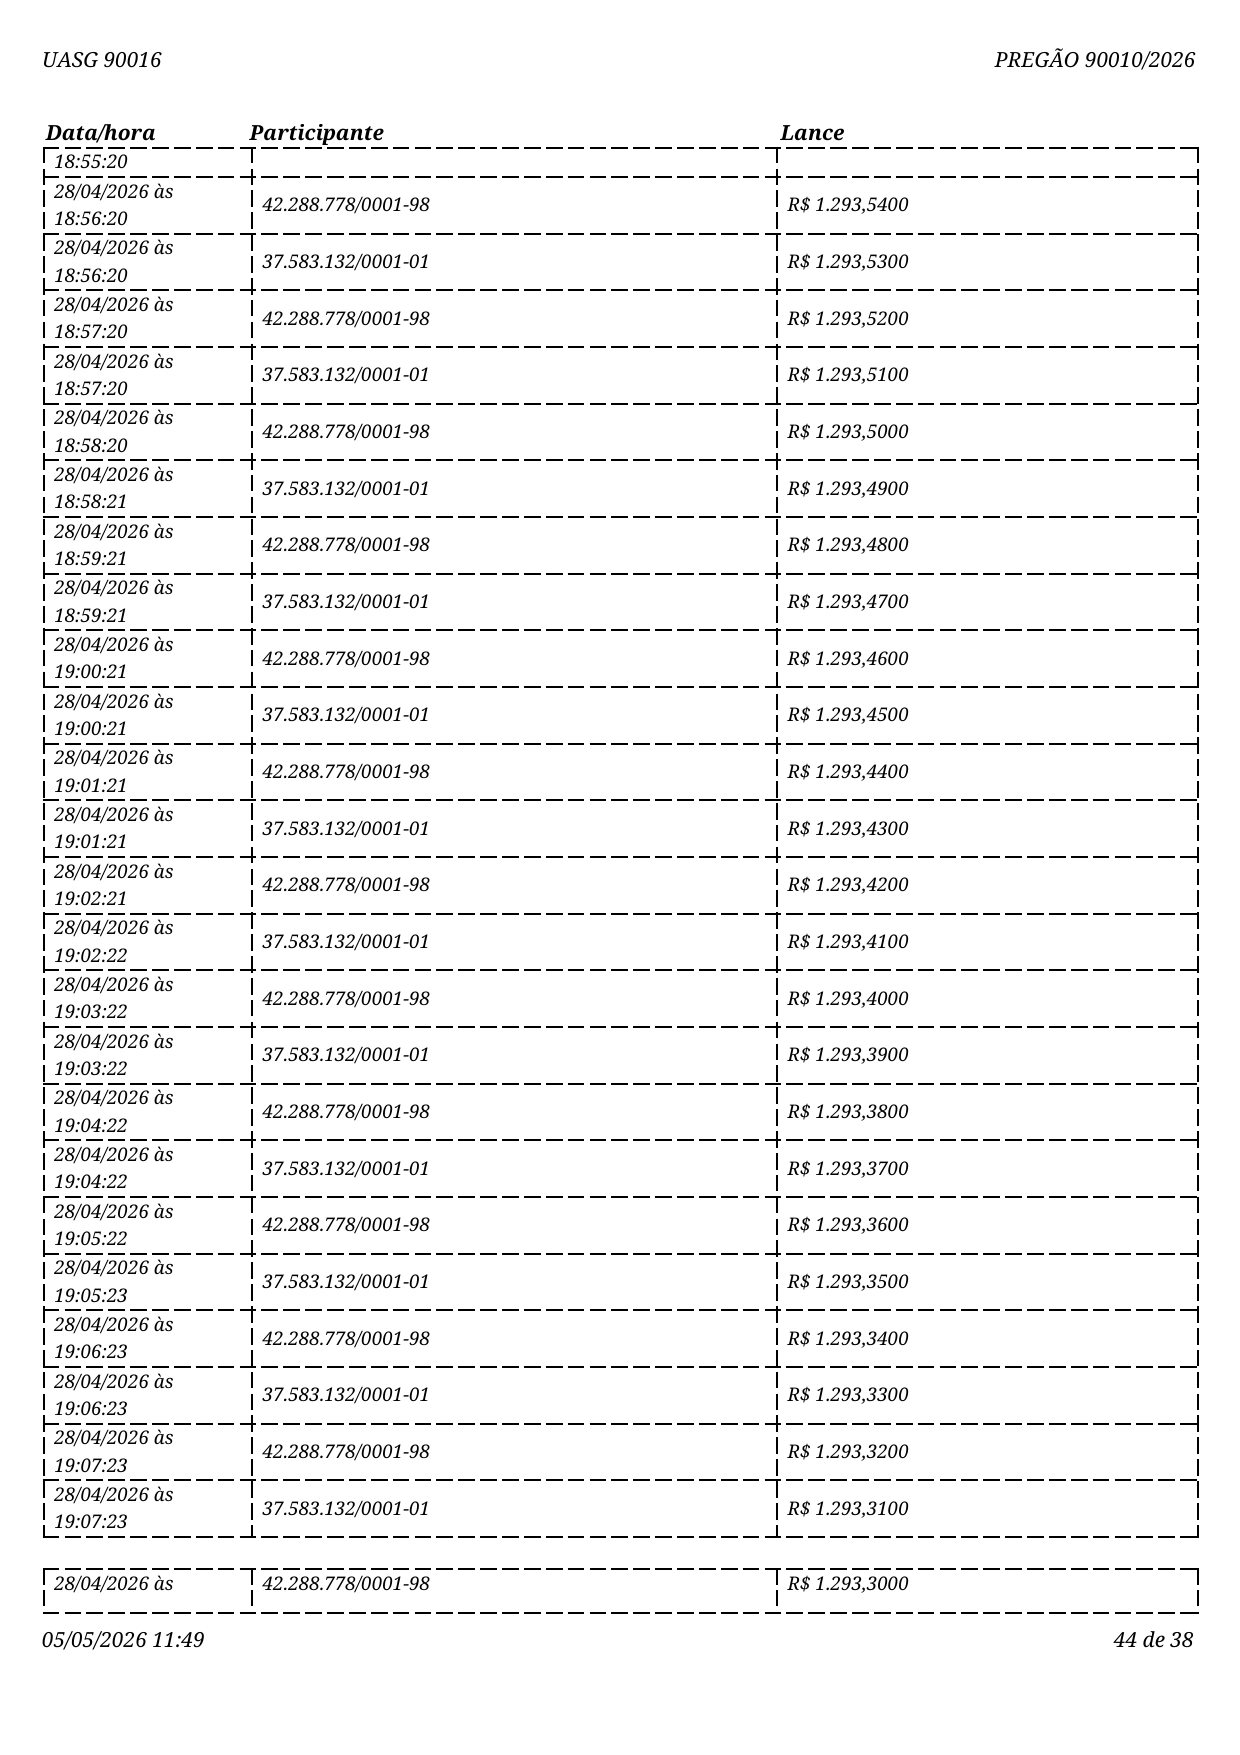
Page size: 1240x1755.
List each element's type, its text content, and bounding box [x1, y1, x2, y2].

table_cell 37.583.132/0001-01 [252, 799, 777, 856]
table_cell 37.583.132/0001-01 [252, 1026, 777, 1083]
table_cell R$ 1.293,3800 [777, 1083, 1198, 1139]
table_cell 28/04/2026 às 19:00:21 [44, 686, 252, 743]
table_cell 28/04/2026 às 18:57:20 [44, 289, 252, 346]
table_cell 28/04/2026 às 19:05:23 [44, 1253, 252, 1309]
table_cell R$ 1.293,5200 [777, 289, 1198, 346]
table_cell R$ 1.293,4600 [777, 629, 1198, 686]
table_cell 28/04/2026 às 19:02:22 [44, 913, 252, 969]
table_cell 37.583.132/0001-01 [252, 233, 777, 289]
table_cell R$ 1.293,4900 [777, 459, 1198, 516]
table_cell 42.288.778/0001-98 [252, 289, 777, 346]
table_cell 18:55:20 [44, 147, 252, 176]
table_cell [252, 147, 777, 176]
table_cell 42.288.778/0001-98 [252, 1196, 777, 1253]
table_header R$ 1.293,3000 [777, 1568, 1198, 1612]
table_cell 37.583.132/0001-01 [252, 346, 777, 403]
table_cell 28/04/2026 às 19:01:21 [44, 743, 252, 799]
table_cell 37.583.132/0001-01 [252, 1366, 777, 1423]
table_cell 42.288.778/0001-98 [252, 743, 777, 799]
table_cell R$ 1.293,3500 [777, 1253, 1198, 1309]
table_cell 42.288.778/0001-98 [252, 176, 777, 233]
table_cell R$ 1.293,4200 [777, 856, 1198, 913]
table_cell 37.583.132/0001-01 [252, 686, 777, 743]
table_cell 37.583.132/0001-01 [252, 913, 777, 969]
table_cell 42.288.778/0001-98 [252, 856, 777, 913]
table_cell 28/04/2026 às 19:06:23 [44, 1309, 252, 1366]
table_cell 28/04/2026 às 19:03:22 [44, 1026, 252, 1083]
table_cell 28/04/2026 às 18:59:21 [44, 516, 252, 573]
table_cell 28/04/2026 às 18:58:20 [44, 403, 252, 459]
table_cell R$ 1.293,3400 [777, 1309, 1198, 1366]
table_cell R$ 1.293,3100 [777, 1479, 1198, 1536]
table_cell 28/04/2026 às 19:05:22 [44, 1196, 252, 1253]
table_cell 28/04/2026 às 19:01:21 [44, 799, 252, 856]
table_cell 28/04/2026 às 19:07:23 [44, 1423, 252, 1479]
table_cell R$ 1.293,3300 [777, 1366, 1198, 1423]
table_cell 28/04/2026 às 18:57:20 [44, 346, 252, 403]
table_cell 42.288.778/0001-98 [252, 516, 777, 573]
table_cell R$ 1.293,4700 [777, 573, 1198, 629]
table_cell R$ 1.293,5000 [777, 403, 1198, 459]
table_cell 37.583.132/0001-01 [252, 573, 777, 629]
table_cell R$ 1.293,3200 [777, 1423, 1198, 1479]
table_cell 42.288.778/0001-98 [252, 969, 777, 1026]
table_cell [777, 147, 1198, 176]
table_cell R$ 1.293,4800 [777, 516, 1198, 573]
table_cell 37.583.132/0001-01 [252, 1253, 777, 1309]
table_cell R$ 1.293,5100 [777, 346, 1198, 403]
table_cell R$ 1.293,3900 [777, 1026, 1198, 1083]
table_header 28/04/2026 às [44, 1568, 252, 1612]
table_cell 28/04/2026 às 19:04:22 [44, 1083, 252, 1139]
table_cell R$ 1.293,4400 [777, 743, 1198, 799]
table_cell 28/04/2026 às 19:04:22 [44, 1139, 252, 1196]
table_cell 28/04/2026 às 19:00:21 [44, 629, 252, 686]
table_cell 28/04/2026 às 18:58:21 [44, 459, 252, 516]
table_cell 28/04/2026 às 19:02:21 [44, 856, 252, 913]
table_cell R$ 1.293,5300 [777, 233, 1198, 289]
table_cell 42.288.778/0001-98 [252, 1423, 777, 1479]
table_cell 28/04/2026 às 19:03:22 [44, 969, 252, 1026]
table_cell 28/04/2026 às 19:07:23 [44, 1479, 252, 1536]
table_cell 28/04/2026 às 18:56:20 [44, 233, 252, 289]
table_cell 37.583.132/0001-01 [252, 459, 777, 516]
table_cell 28/04/2026 às 18:56:20 [44, 176, 252, 233]
table_cell 42.288.778/0001-98 [252, 1083, 777, 1139]
table_cell 42.288.778/0001-98 [252, 629, 777, 686]
table_cell 42.288.778/0001-98 [252, 1309, 777, 1366]
table_cell R$ 1.293,3600 [777, 1196, 1198, 1253]
table_cell R$ 1.293,3700 [777, 1139, 1198, 1196]
table_cell 37.583.132/0001-01 [252, 1139, 777, 1196]
table_cell R$ 1.293,4000 [777, 969, 1198, 1026]
table_cell 28/04/2026 às 19:06:23 [44, 1366, 252, 1423]
table_cell R$ 1.293,4100 [777, 913, 1198, 969]
table_header 42.288.778/0001-98 [252, 1568, 777, 1612]
table_cell 37.583.132/0001-01 [252, 1479, 777, 1536]
table_cell R$ 1.293,4300 [777, 799, 1198, 856]
table_cell R$ 1.293,4500 [777, 686, 1198, 743]
table_cell R$ 1.293,5400 [777, 176, 1198, 233]
table_cell 28/04/2026 às 18:59:21 [44, 573, 252, 629]
table_cell 42.288.778/0001-98 [252, 403, 777, 459]
